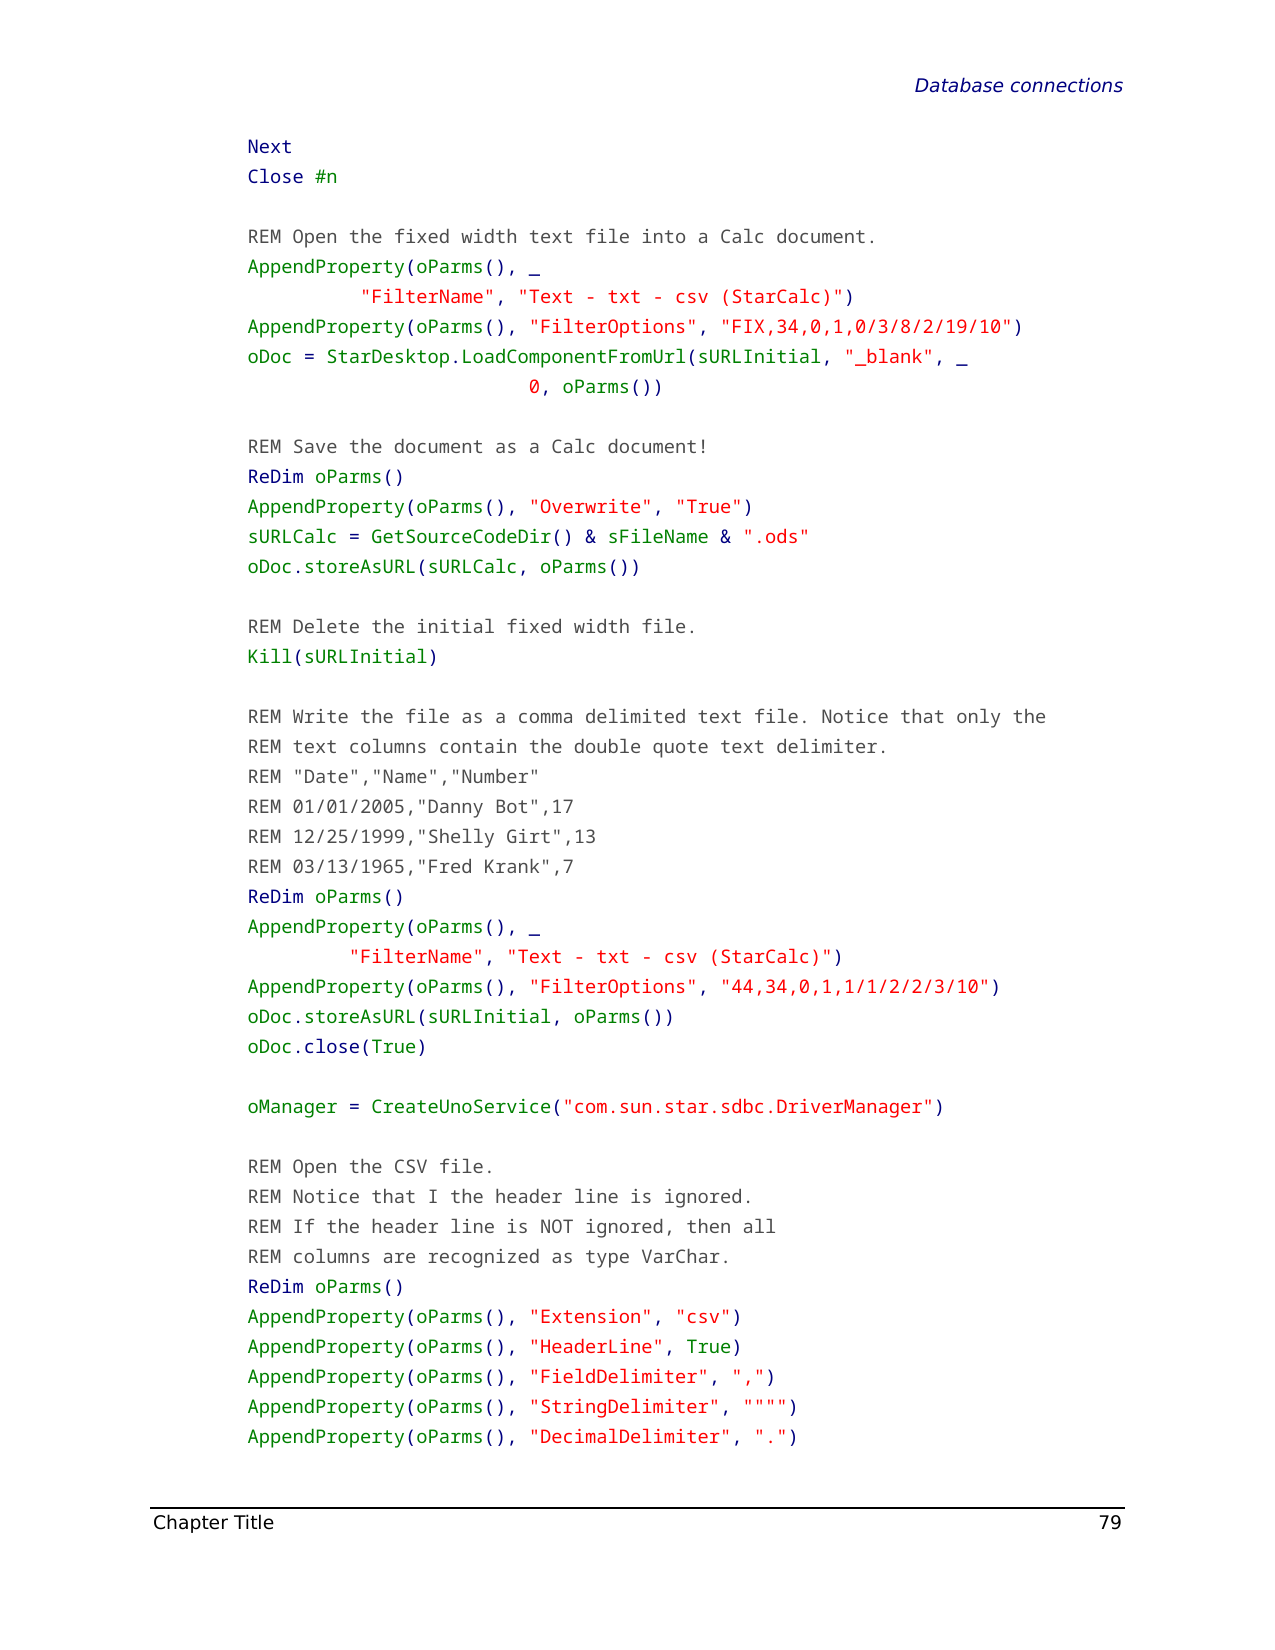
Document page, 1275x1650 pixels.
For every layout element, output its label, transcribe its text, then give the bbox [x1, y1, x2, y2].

text Close #n [225, 164, 1050, 189]
text Kill(sURLInitial) [225, 644, 1050, 669]
text REM 12/25/1999,"Shelly Girt",13 [225, 824, 1050, 849]
text oManager = CreateUnoService("com.sun.star.sdbc.DriverManager") [225, 1094, 1050, 1119]
text REM Write the file as a comma delimited text file. Notice that only the [225, 704, 1050, 729]
text REM 03/13/1965,"Fred Krank",7 [225, 854, 1050, 879]
text ReDim oParms() [225, 464, 1050, 489]
text oDoc.storeAsURL(sURLCalc, oParms()) [225, 554, 1050, 579]
text REM If the header line is NOT ignored, then all [225, 1214, 1050, 1239]
text AppendProperty(oParms(), "DecimalDelimiter", ".") [225, 1424, 1050, 1449]
text REM Notice that I the header line is ignored. [225, 1184, 1050, 1209]
text AppendProperty(oParms(), _ [225, 254, 1050, 279]
text ReDim oParms() [225, 1274, 1050, 1299]
text sURLCalc = GetSourceCodeDir() & sFileName & ".ods" [225, 524, 1050, 549]
text oDoc.close(True) [225, 1034, 1050, 1059]
text REM columns are recognized as type VarChar. [225, 1244, 1050, 1269]
text REM Open the CSV file. [225, 1154, 1050, 1179]
text oDoc.storeAsURL(sURLInitial, oParms()) [225, 1004, 1050, 1029]
text REM Save the document as a Calc document! [225, 434, 1050, 459]
text 0, oParms()) [225, 374, 1050, 399]
text ReDim oParms() [225, 884, 1050, 909]
text REM "Date","Name","Number" [225, 764, 1050, 789]
text AppendProperty(oParms(), "HeaderLine", True) [225, 1334, 1050, 1359]
text "FilterName", "Text - txt - csv (StarCalc)") [225, 284, 1050, 309]
text REM 01/01/2005,"Danny Bot",17 [225, 794, 1050, 819]
text REM text columns contain the double quote text delimiter. [225, 734, 1050, 759]
text AppendProperty(oParms(), "FieldDelimiter", ",") [225, 1364, 1050, 1389]
text AppendProperty(oParms(), "StringDelimiter", """") [225, 1394, 1050, 1419]
text AppendProperty(oParms(), _ [225, 914, 1050, 939]
text Next [225, 134, 1050, 159]
text AppendProperty(oParms(), "Overwrite", "True") [225, 494, 1050, 519]
text AppendProperty(oParms(), "FilterOptions", "FIX,34,0,1,0/3/8/2/19/10") [225, 314, 1050, 339]
text REM Open the fixed width text file into a Calc document. [225, 224, 1050, 249]
text "FilterName", "Text - txt - csv (StarCalc)") [225, 944, 1050, 969]
text oDoc = StarDesktop.LoadComponentFromUrl(sURLInitial, "_blank", _ [225, 344, 1050, 369]
text AppendProperty(oParms(), "Extension", "csv") [225, 1304, 1050, 1329]
text AppendProperty(oParms(), "FilterOptions", "44,34,0,1,1/1/2/2/3/10") [225, 974, 1050, 999]
text REM Delete the initial fixed width file. [225, 614, 1050, 639]
